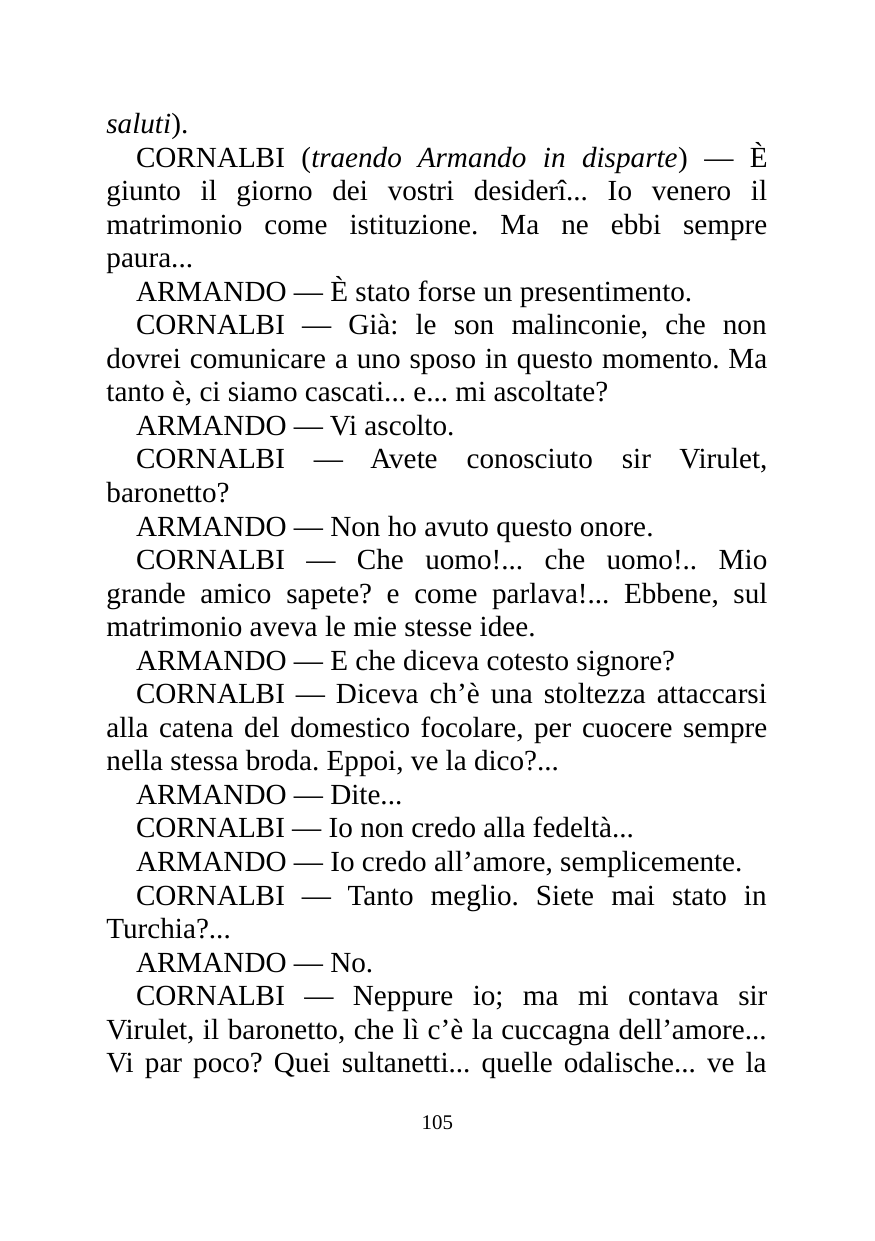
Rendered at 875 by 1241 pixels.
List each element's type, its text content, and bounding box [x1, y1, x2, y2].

text CORNALBI — Che uomo!... che uomo!.. Mio grande amico sapete? e come parlava!... Ebbene, sul matrimonio aveva le mie stesse idee. [106, 542, 768, 643]
text CORNALBI — Io non credo alla fedeltà... [106, 811, 768, 844]
text CORNALBI (traendo Armando in disparte) — È giunto il giorno dei vostri desiderî... Io venero il matrimonio come istituzione. Ma ne ebbi sempre paura... [106, 140, 768, 274]
text ARMANDO — È stato forse un presentimento. [106, 274, 768, 307]
text CORNALBI — Tanto meglio. Siete mai stato in Turchia?... [106, 878, 768, 945]
text ARMANDO — Io credo all’amore, semplicemente. [106, 844, 768, 878]
text CORNALBI — Neppure io; ma mi contava sir Virulet, il baronetto, che lì c’è la cuccagna dell’amore... Vi par poco? Quei sultanetti... quelle odalische... ve la [106, 978, 768, 1079]
text ARMANDO — E che diceva cotesto signore? [106, 643, 768, 676]
text CORNALBI — Avete conosciuto sir Virulet, baronetto? [106, 442, 768, 509]
text ARMANDO — No. [106, 945, 768, 978]
text CORNALBI — Diceva ch’è una stoltezza attaccarsi alla catena del domestico focolare, per cuocere sempre nella stessa broda. Eppoi, ve la dico?... [106, 676, 768, 777]
text saluti). [106, 106, 768, 140]
text ARMANDO — Non ho avuto questo onore. [106, 509, 768, 542]
text CORNALBI — Già: le son malinconie, che non dovrei comunicare a uno sposo in questo momento. Ma tanto è, ci siamo cascati... e... mi ascoltate? [106, 307, 768, 408]
text ARMANDO — Dite... [106, 777, 768, 811]
text ARMANDO — Vi ascolto. [106, 408, 768, 442]
